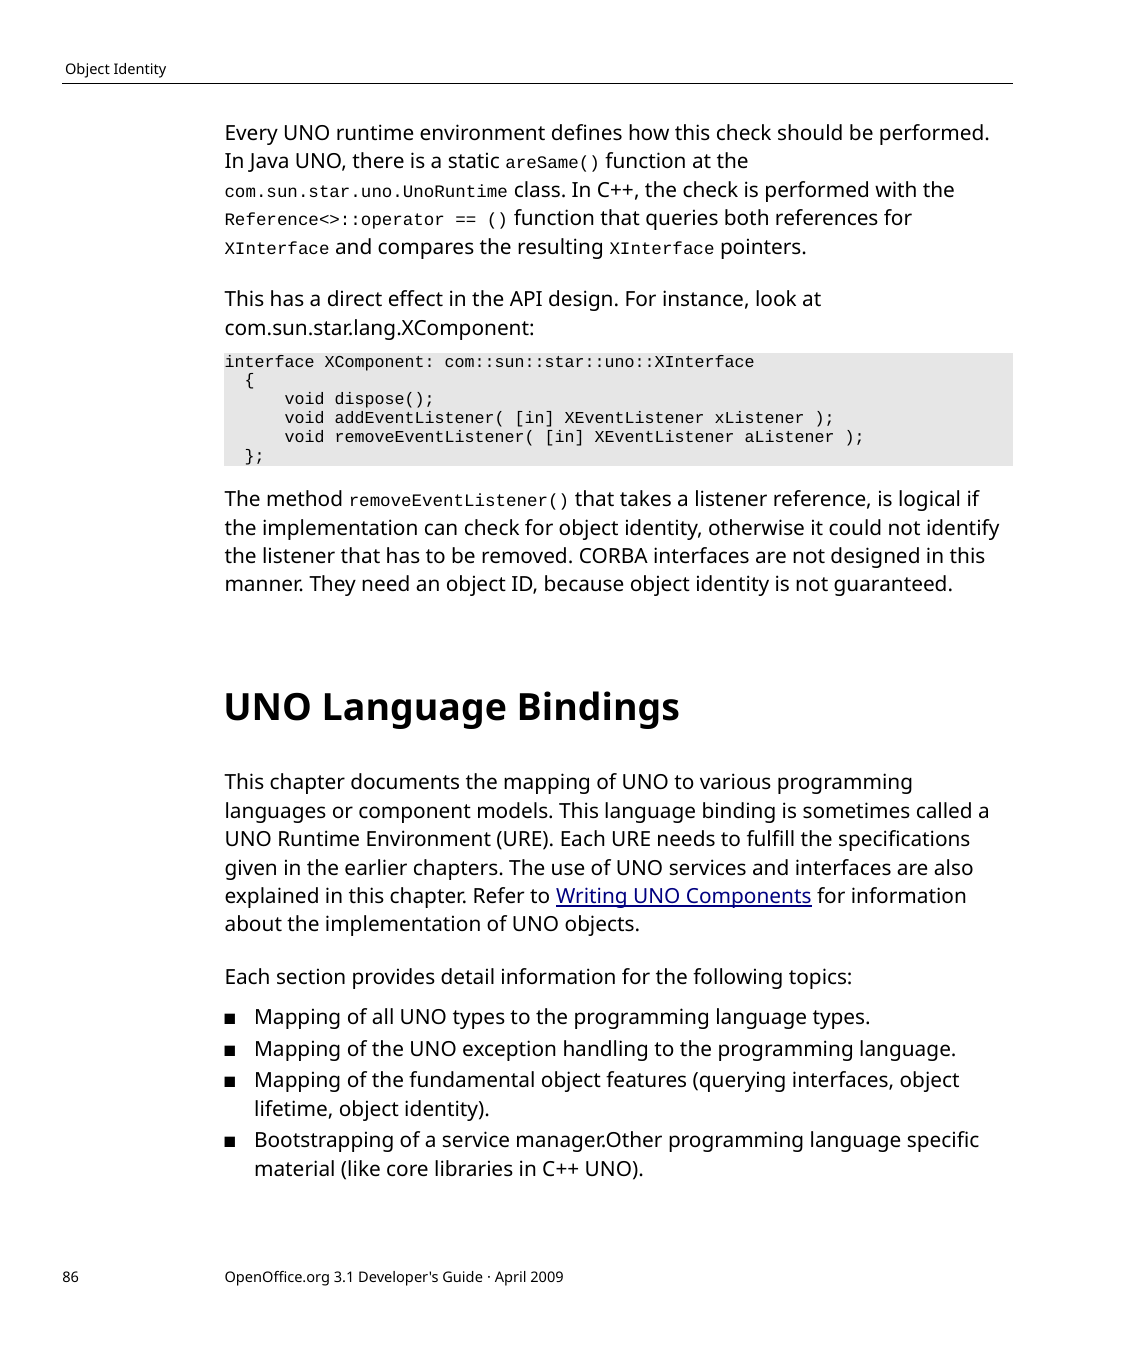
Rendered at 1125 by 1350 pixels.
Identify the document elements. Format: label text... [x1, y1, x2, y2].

subtitle UNO Language Bindings [62, 681, 1013, 732]
text interface XComponent: com::sun::star::uno::XInterface { void dispose(); void addEventListener( [in] XEventListener xListener ); void removeEventListener( [in] XEventListener aListener ); }; [224, 353, 1013, 466]
list Mapping of all UNO types to the programming language types. [224, 1002, 1013, 1031]
list Mapping of the UNO exception handling to the programming language. [224, 1034, 1013, 1062]
list Mapping of the fundamental object features (querying interfaces, object lifetime, object identity). [224, 1065, 1013, 1122]
text This chapter documents the mapping of UNO to various programming languages or component models. This language binding is sometimes called a UNO Runtime Environment (URE). Each URE needs to fulfill the specifications given in the earlier chapters. The use of UNO services and interfaces are also explained in this chapter. Refer to Writing UNO Components for information about the implementation of UNO objects. [224, 767, 1013, 938]
text This has a direct effect in the API design. For instance, look at com.sun.star.lang.XComponent: [224, 284, 1013, 341]
list Bootstrapping of a service manager.Other programming language specific material (like core libraries in C++ UNO). [224, 1125, 1013, 1182]
text Each section provides detail information for the following topics: [224, 962, 1013, 990]
text The method removeEventListener() that takes a listener reference, is logical if the implementation can check for object identity, otherwise it could not identify the listener that has to be removed. CORBA interfaces are not designed in this manner. They need an object ID, because object identity is not guaranteed. [224, 484, 1013, 598]
text Every UNO runtime environment defines how this check should be performed. In Java UNO, there is a static areSame() function at the com.sun.star.uno.UnoRuntime class. In C++, the check is performed with the Reference<>::operator == () function that queries both references for XInterface and compares the resulting XInterface pointers. [224, 118, 1013, 260]
